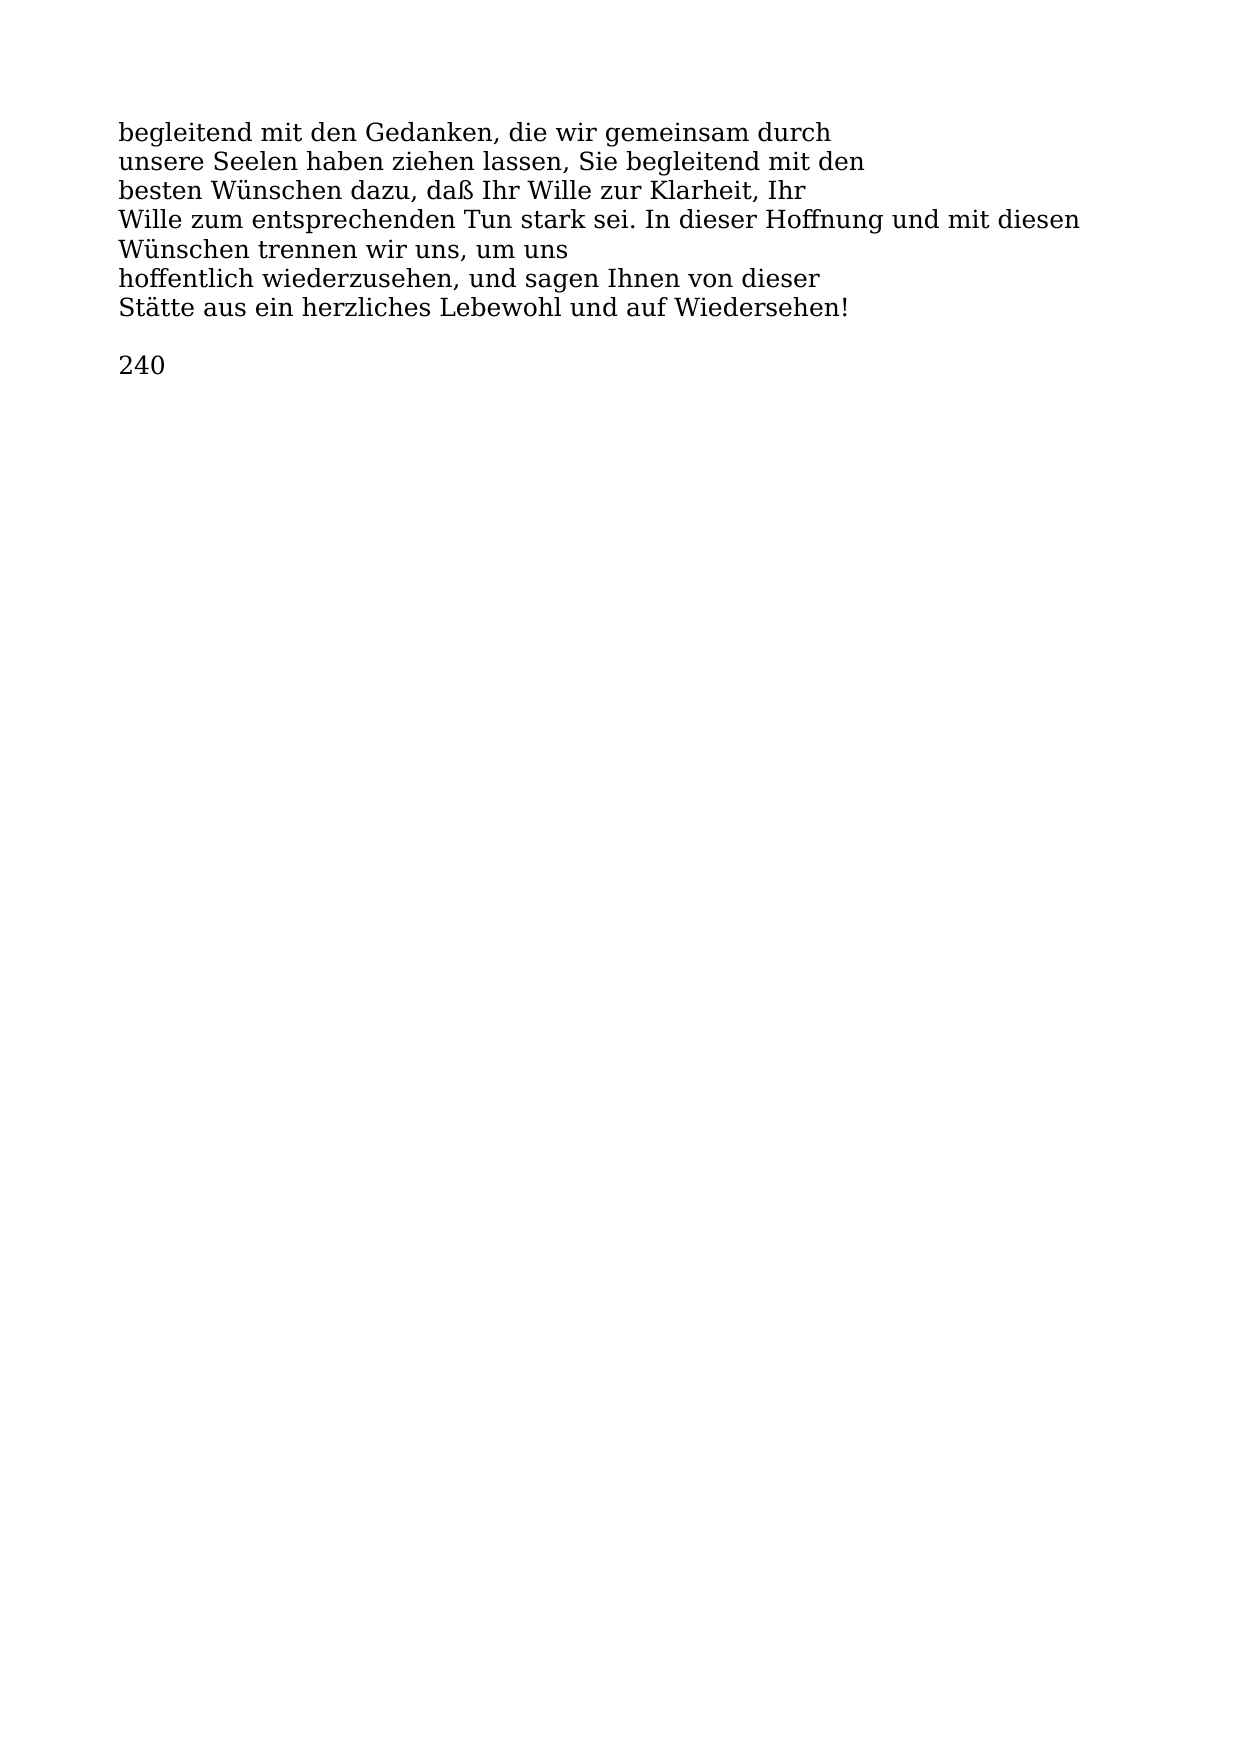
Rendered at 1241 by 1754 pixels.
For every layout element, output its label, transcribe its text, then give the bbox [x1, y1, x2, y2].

text unsere Seelen haben ziehen lassen, Sie begleitend mit den [118, 147, 1122, 176]
text 240 [118, 351, 1122, 381]
text besten Wünschen dazu, daß Ihr Wille zur Klarheit, Ihr [118, 176, 1122, 206]
text Stätte aus ein herzliches Lebewohl und auf Wiedersehen! [118, 293, 1122, 322]
text hoffentlich wiederzusehen, und sagen Ihnen von dieser [118, 264, 1122, 293]
text begleitend mit den Gedanken, die wir gemeinsam durch [118, 118, 1122, 147]
text Wille zum entsprechenden Tun stark sei. In dieser Hoffnung und mit diesen Wünschen trennen wir uns, um uns [118, 206, 1122, 264]
